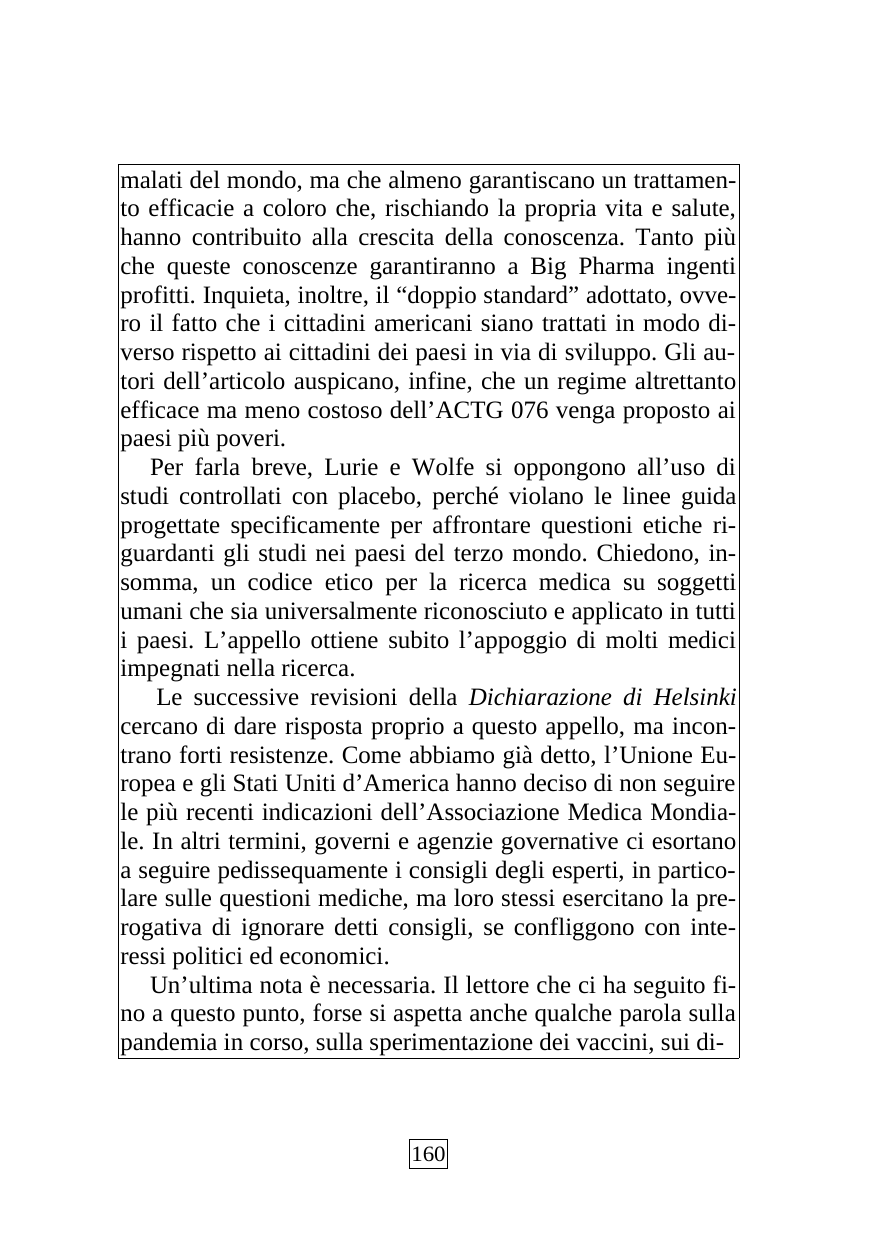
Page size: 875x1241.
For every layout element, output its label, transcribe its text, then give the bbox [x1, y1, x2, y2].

text Un’ultima nota è necessaria. Il lettore che ci ha seguito fi- no a questo punto, forse si aspetta anche qualche parola sulla pandemia in corso, sulla sperimentazione dei vaccini, sui di- [120, 970, 737, 1056]
text Per farla breve, Lurie e Wolfe si oppongono all’uso di studi controllati con placebo, perché violano le linee guida progettate specificamente per affrontare questioni etiche ri- guardanti gli studi nei paesi del terzo mondo. Chiedono, in- somma, un codice etico per la ricerca medica su soggetti umani che sia universalmente riconosciuto e applicato in tutti i paesi. L’appello ottiene subito l’appoggio di molti medici impegnati nella ricerca. [120, 452, 737, 682]
text malati del mondo, ma che almeno garantiscano un trattamen- to efficacie a coloro che, rischiando la propria vita e salute, hanno contribuito alla crescita della conoscenza. Tanto più che queste conoscenze garantiranno a Big Pharma ingenti profitti. Inquieta, inoltre, il “doppio standard” adottato, ovve- ro il fatto che i cittadini americani siano trattati in modo di- verso rispetto ai cittadini dei paesi in via di sviluppo. Gli au- tori dell’articolo auspicano, infine, che un regime altrettanto efficace ma meno costoso dell’ACTG 076 venga proposto ai paesi più poveri. [120, 165, 737, 452]
text Le successive revisioni della Dichiarazione di Helsinki cercano di dare risposta proprio a questo appello, ma incon- trano forti resistenze. Come abbiamo già detto, l’Unione Eu- ropea e gli Stati Uniti d’America hanno deciso di non seguire le più recenti indicazioni dell’Associazione Medica Mondia- le. In altri termini, governi e agenzie governative ci esortano a seguire pedissequamente i consigli degli esperti, in partico- lare sulle questioni mediche, ma loro stessi esercitano la pre- rogativa di ignorare detti consigli, se confliggono con inte- ressi politici ed economici. [120, 682, 737, 970]
text 160 [411, 1141, 447, 1166]
